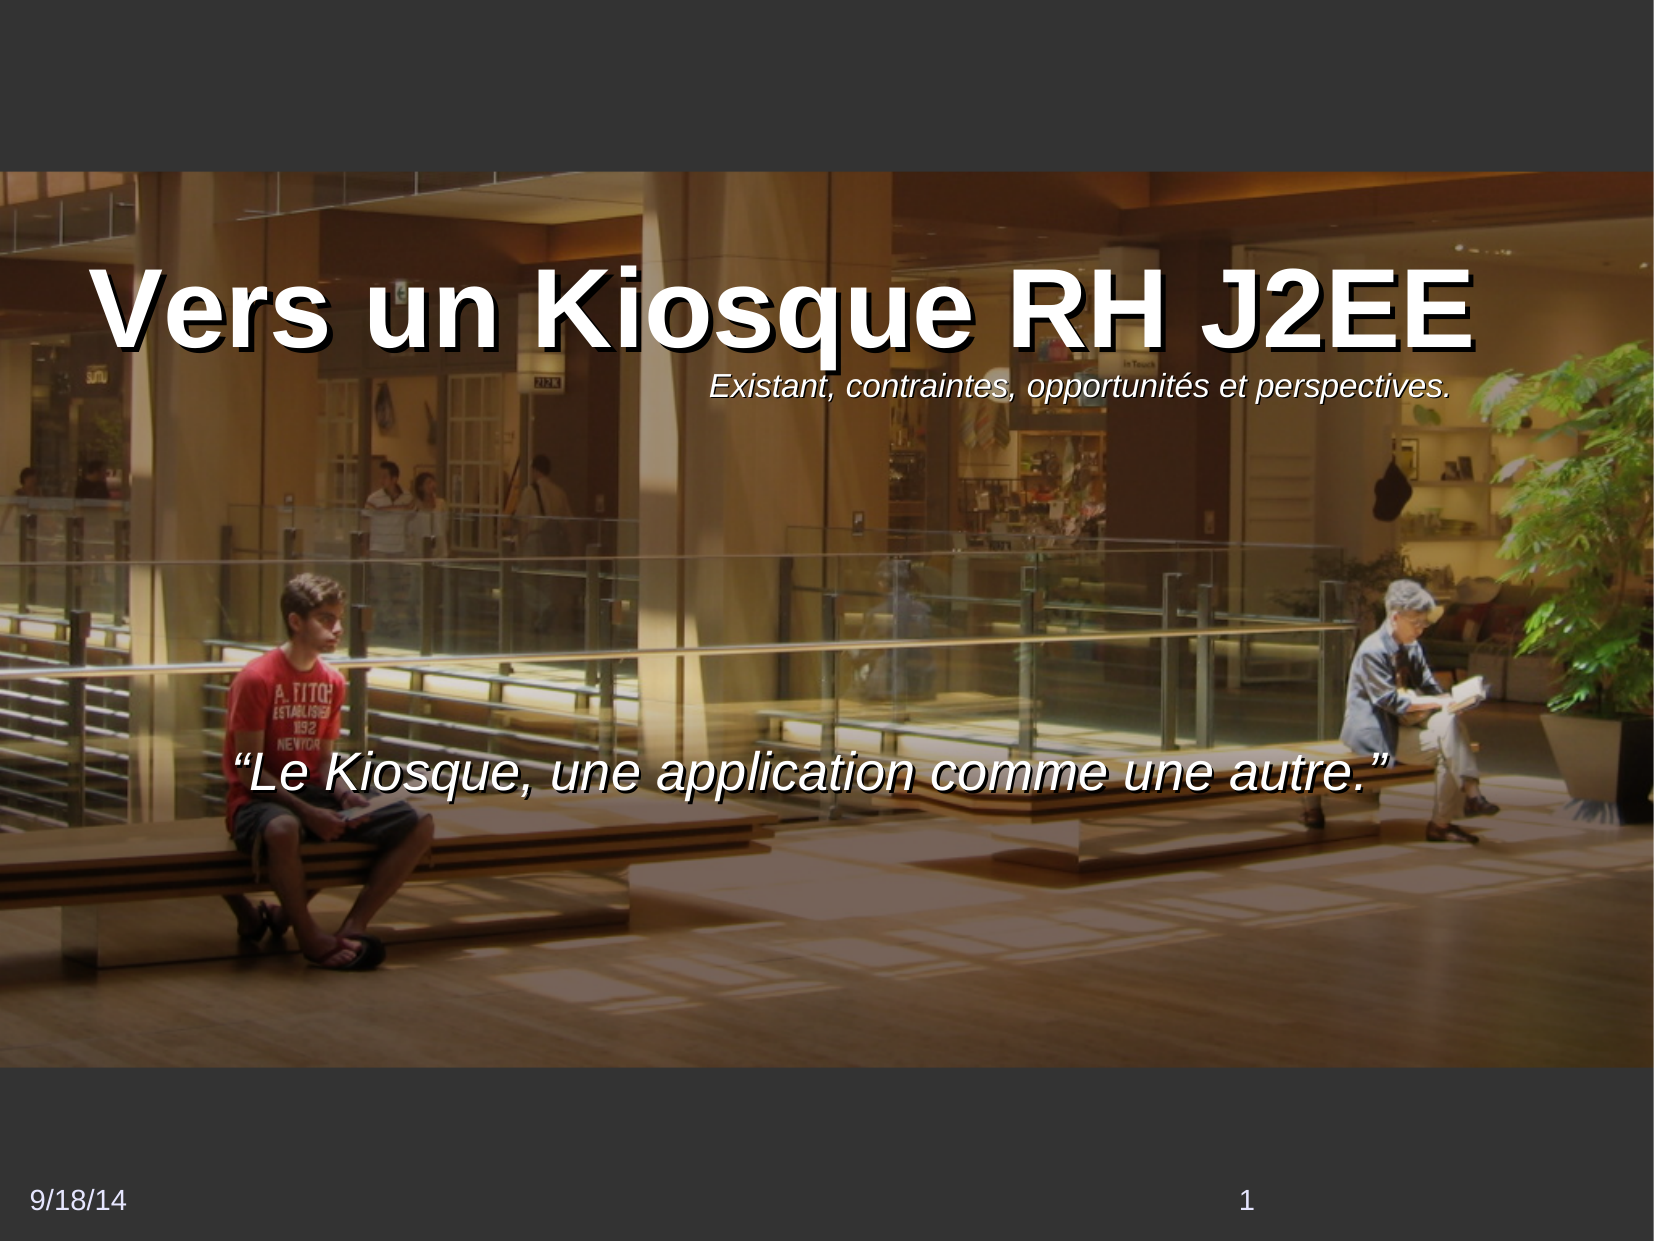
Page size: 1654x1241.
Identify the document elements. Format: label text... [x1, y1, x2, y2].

subtitle Existant, contraintes, opportunités et perspectives. [708, 363, 1654, 404]
text_box 9/18/14 [29, 1181, 415, 1240]
title Vers un Kiosque RH J2EE [88, 235, 1565, 371]
text_box “Le Kiosque, une application comme une autre.” [231, 736, 1418, 798]
text_box [1238, 1181, 1625, 1240]
picture [0, 0, 1654, 1241]
